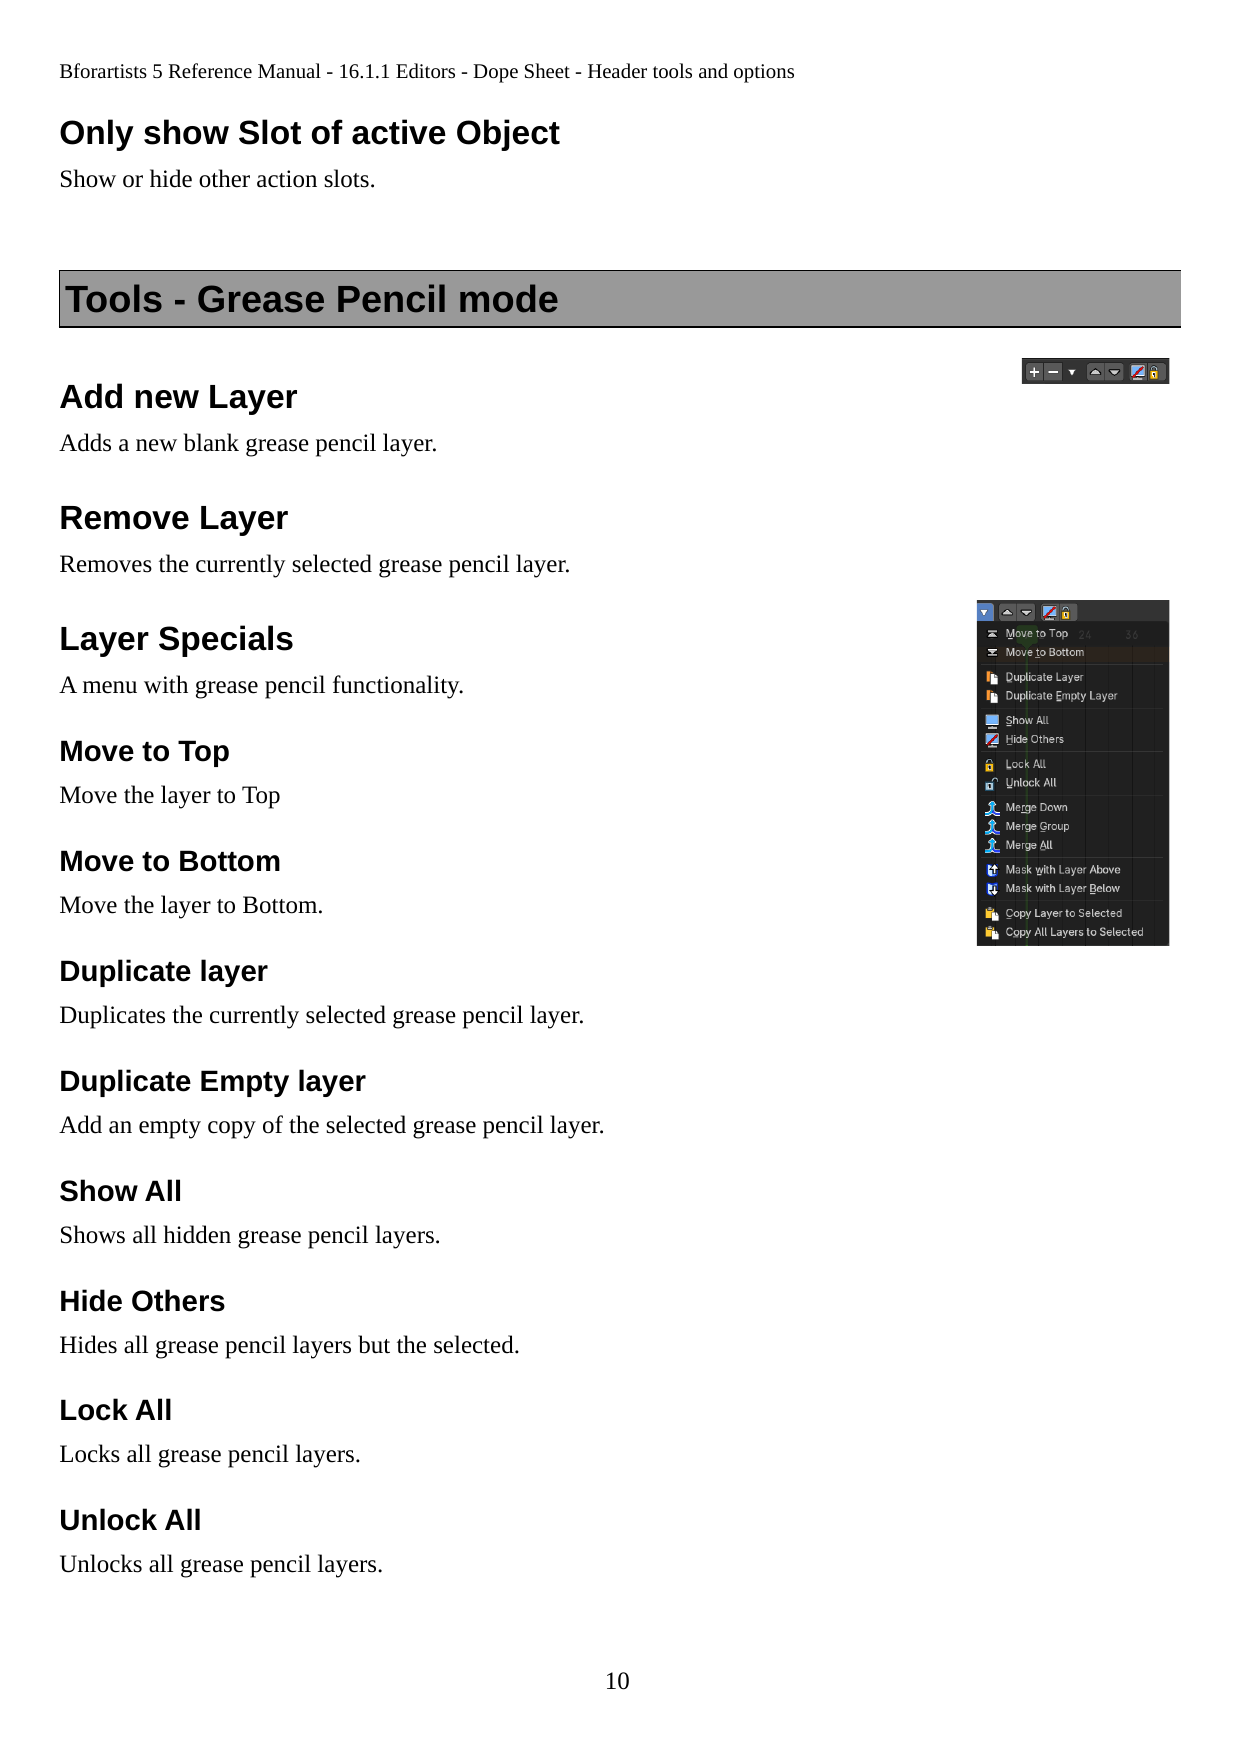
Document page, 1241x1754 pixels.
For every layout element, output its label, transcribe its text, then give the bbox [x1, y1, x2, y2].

text Add an empty copy of the selected grease pencil layer. [59, 1110, 1181, 1139]
text Show or hide other action slots. [59, 164, 1181, 192]
subtitle Show All [59, 1173, 1181, 1207]
table_header Tools - Grease Pencil mode [60, 271, 1181, 326]
text Adds a new blank grease pencil layer. [59, 428, 1181, 457]
text Locks all grease pencil layers. [59, 1439, 1181, 1468]
subtitle Duplicate layer [59, 954, 1181, 987]
picture [1021, 358, 1170, 384]
subtitle Only show Slot of active Object [59, 113, 1181, 151]
subtitle [1170, 619, 1181, 658]
text Move the layer to Bottom. [59, 890, 976, 919]
subtitle Lock All [59, 1393, 1181, 1427]
text Removes the currently selected grease pencil layer. [59, 549, 1181, 578]
subtitle Remove Layer [59, 498, 1181, 537]
subtitle Unlock All [59, 1503, 1181, 1537]
subtitle [1170, 844, 1181, 878]
text Unlocks all grease pencil layers. [59, 1549, 1181, 1578]
subtitle Move to Top [59, 734, 976, 768]
text A menu with grease pencil functionality. [59, 670, 976, 699]
picture [976, 600, 1170, 946]
text Shows all hidden grease pencil layers. [59, 1220, 1181, 1248]
subtitle Hide Others [59, 1283, 1181, 1317]
text Hides all grease pencil layers but the selected. [59, 1330, 1181, 1358]
subtitle [1170, 734, 1181, 768]
text Move the layer to Top [59, 780, 976, 809]
subtitle Layer Specials [59, 619, 976, 658]
subtitle Move to Bottom [59, 844, 976, 878]
subtitle Add new Layer [59, 377, 1181, 416]
text Duplicates the currently selected grease pencil layer. [59, 1000, 1181, 1029]
subtitle Duplicate Empty layer [59, 1064, 1181, 1097]
